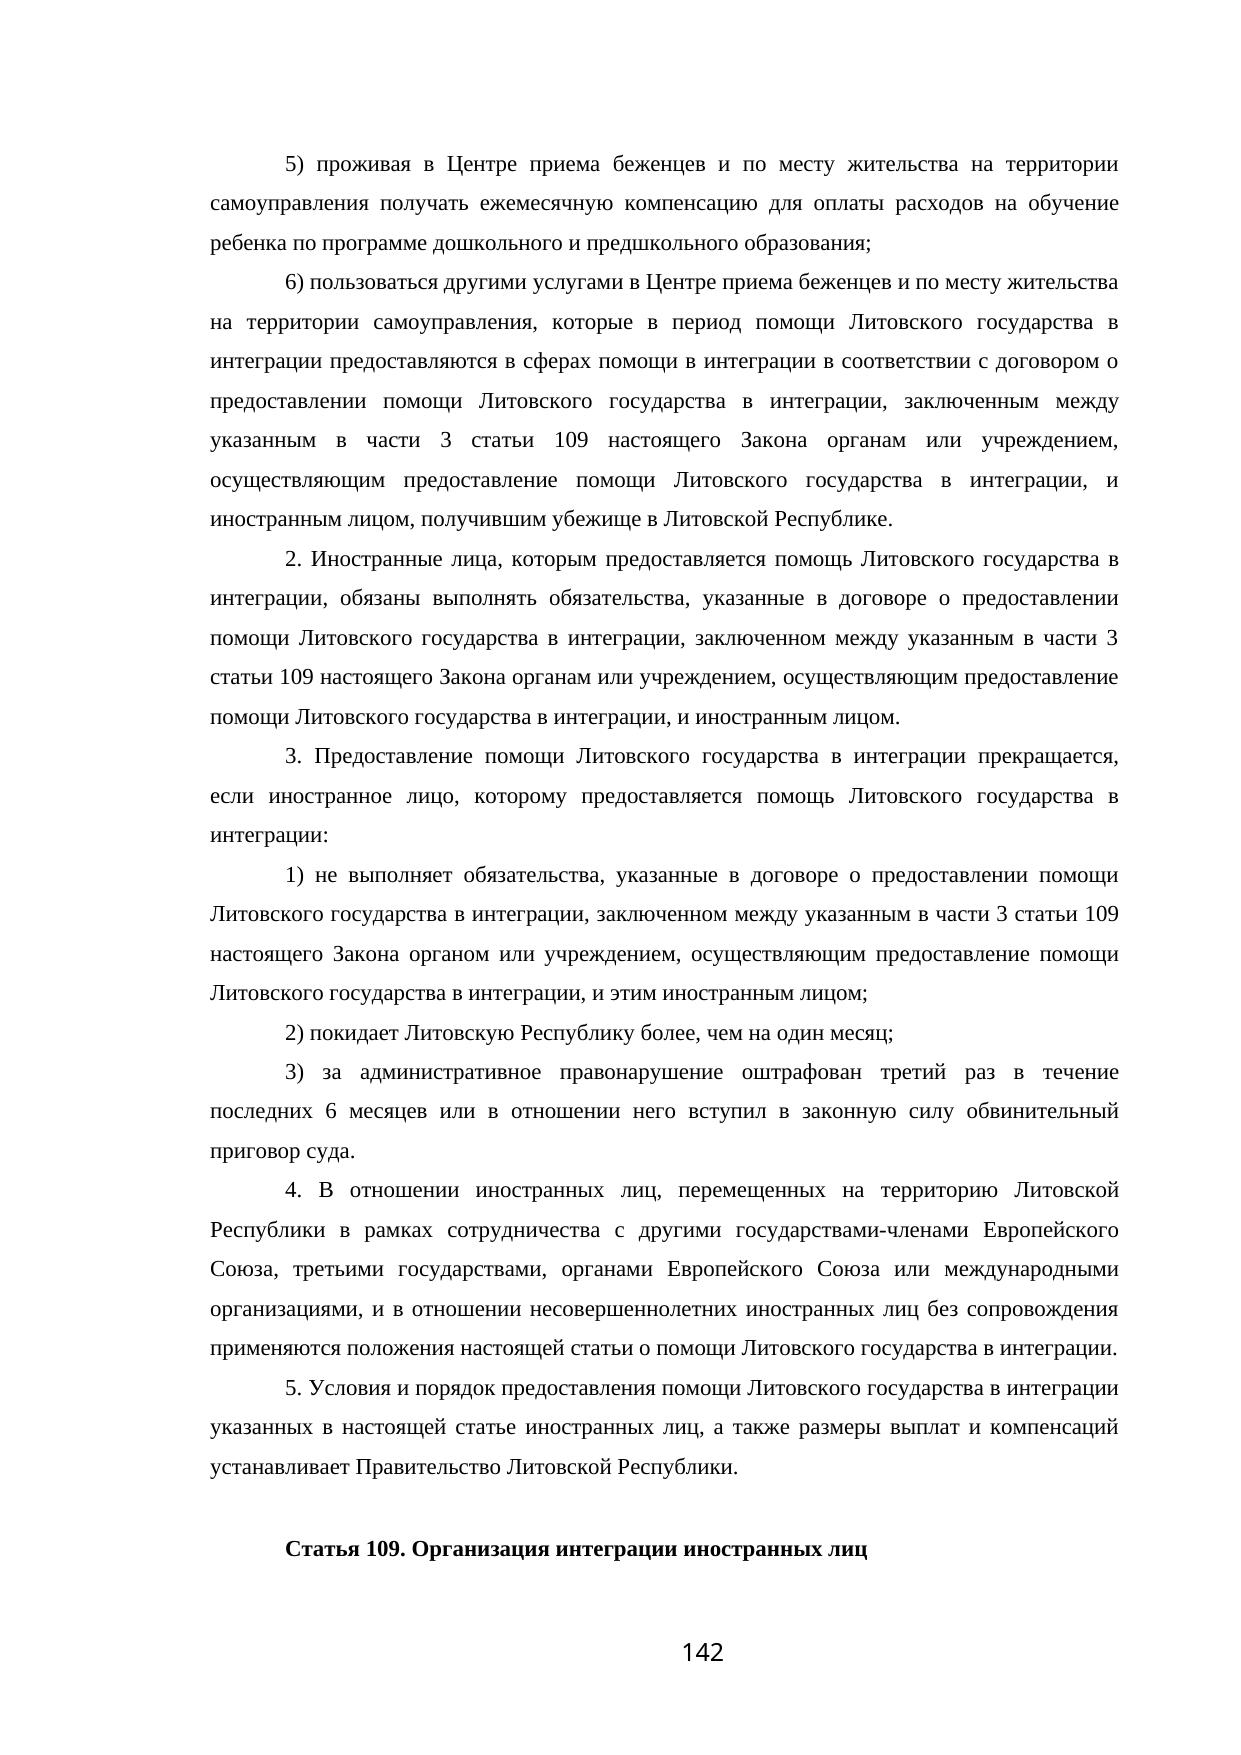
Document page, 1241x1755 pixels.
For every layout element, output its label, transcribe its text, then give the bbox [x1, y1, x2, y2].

text Статья 109. Организация интеграции иностранных лиц [210, 1535, 1120, 1562]
text 3) за административное правонарушение оштрафован третий раз в течение последних 6 месяцев или в отношении него вступил в законную силу обвинительный приговор суда. [210, 1058, 1120, 1163]
text 6) пользоваться другими услугами в Центре приема беженцев и по месту жительства на территории самоуправления, которые в период помощи Литовского государства в интеграции предоставляются в сферах помощи в интеграции в соответствии с договором о предоставлении помощи Литовского государства в интеграции, заключенным между указанным в части 3 статьи 109 настоящего Закона органам или учреждением, осуществляющим предоставление помощи Литовского государства в интеграции, и иностранным лицом, получившим убежище в Литовской Республике. [210, 268, 1120, 532]
text 5. Условия и порядок предоставления помощи Литовского государства в интеграции указанных в настоящей статье иностранных лиц, а также размеры выплат и компенсаций устанавливает Правительство Литовской Республики. [210, 1374, 1120, 1479]
text 4. В отношении иностранных лиц, перемещенных на территорию Литовской Республики в рамках сотрудничества с другими государствами-членами Европейского Союза, третьими государствами, органами Европейского Союза или международными организациями, и в отношении несовершеннолетних иностранных лиц без сопровождения применяются положения настоящей статьи о помощи Литовского государства в интеграции. [210, 1176, 1120, 1361]
text 2) покидает Литовскую Республику более, чем на один месяц; [210, 1018, 1120, 1045]
text 5) проживая в Центре приема беженцев и по месту жительства на территории самоуправления получать ежемесячную компенсацию для оплаты расходов на обучение ребенка по программе дошкольного и предшкольного образования; [210, 150, 1120, 255]
text 1) не выполняет обязательства, указанные в договоре о предоставлении помощи Литовского государства в интеграции, заключенном между указанным в части 3 статьи 109 настоящего Закона органом или учреждением, осуществляющим предоставление помощи Литовского государства в интеграции, и этим иностранным лицом; [210, 861, 1120, 1005]
text 2. Иностранные лица, которым предоставляется помощь Литовского государства в интеграции, обязаны выполнять обязательства, указанные в договоре о предоставлении помощи Литовского государства в интеграции, заключенном между указанным в части 3 статьи 109 настоящего Закона органам или учреждением, осуществляющим предоставление помощи Литовского государства в интеграции, и иностранным лицом. [210, 545, 1120, 729]
text 3. Предоставление помощи Литовского государства в интеграции прекращается, если иностранное лицо, которому предоставляется помощь Литовского государства в интеграции: [210, 742, 1120, 847]
